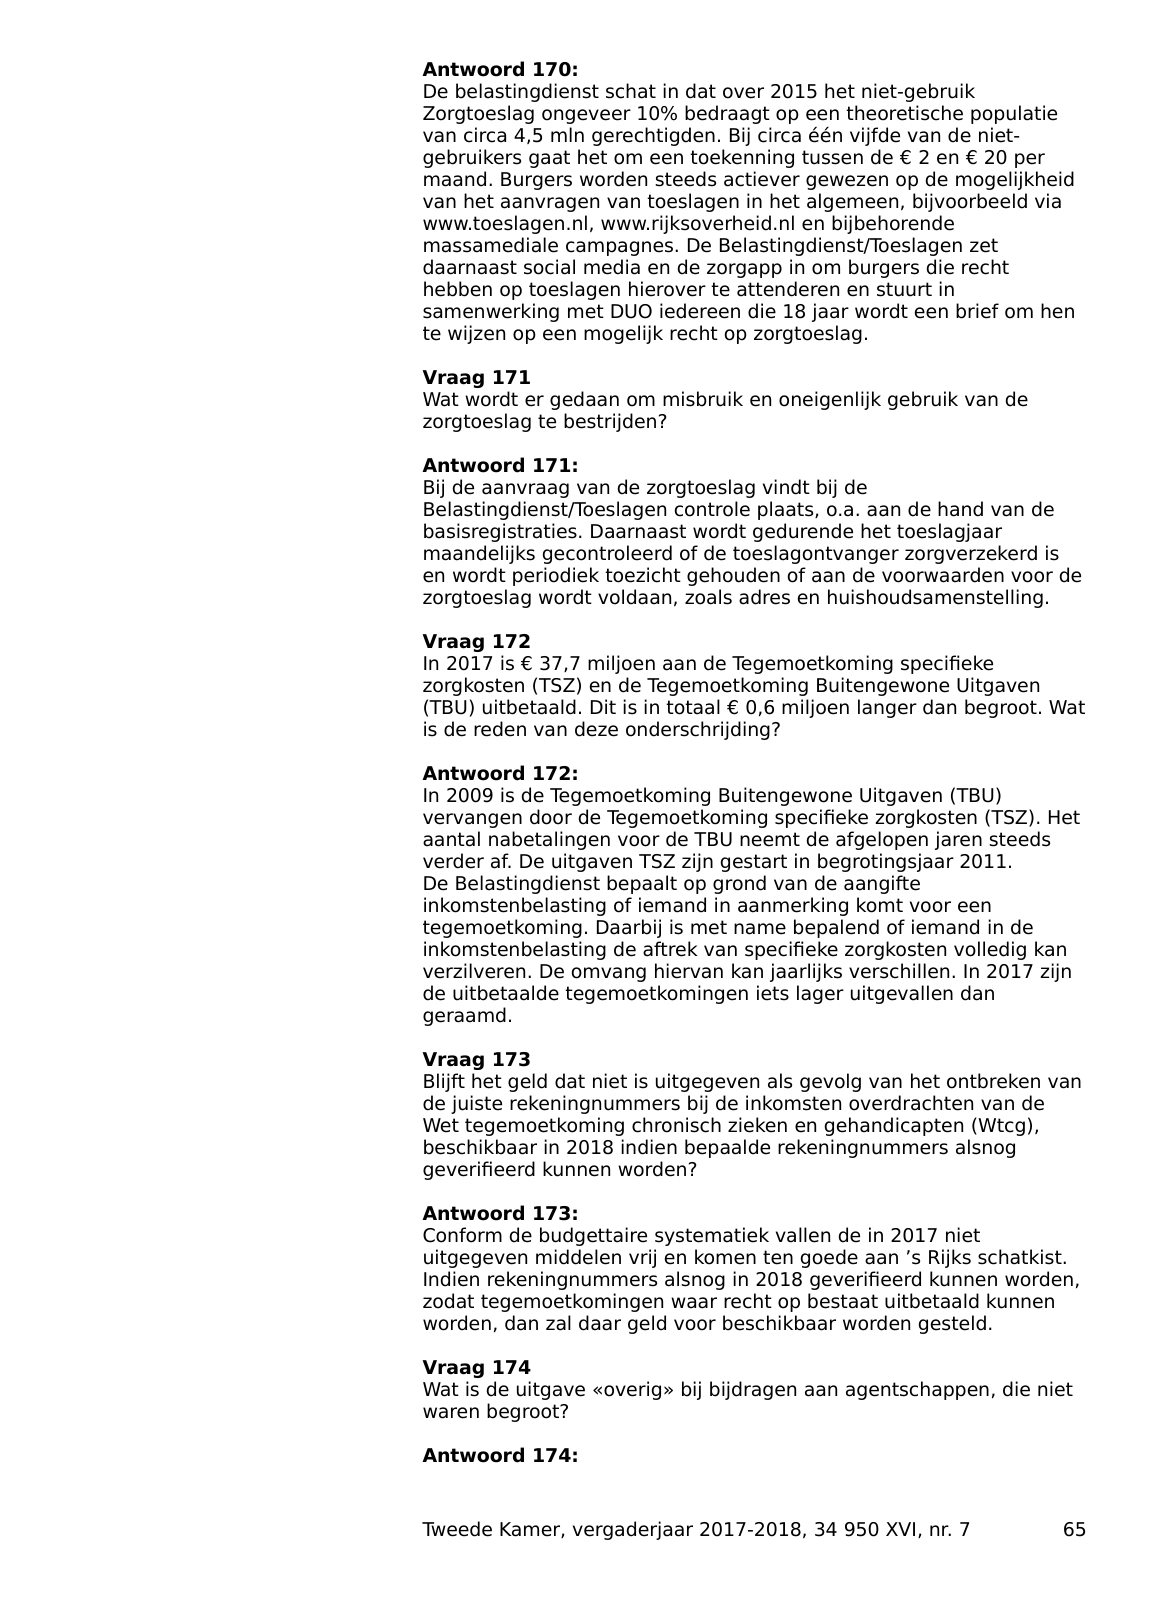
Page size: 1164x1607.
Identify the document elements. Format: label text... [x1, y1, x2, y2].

text Antwoord 173: [422, 1203, 1087, 1225]
text Wat wordt er gedaan om misbruik en oneigenlijk gebruik van de zorgtoeslag te bestrijden? [422, 389, 1087, 433]
text In 2009 is de Tegemoetkoming Buitengewone Uitgaven (TBU) vervangen door de Tegemoetkoming specifieke zorgkosten (TSZ). Het aantal nabetalingen voor de TBU neemt de afgelopen jaren steeds verder af. De uitgaven TSZ zijn gestart in begrotingsjaar 2011. [422, 785, 1087, 873]
text De Belastingdienst bepaalt op grond van de aangifte inkomstenbelasting of iemand in aanmerking komt voor een tegemoetkoming. Daarbij is met name bepalend of iemand in de inkomstenbelasting de aftrek van specifieke zorgkosten volledig kan verzilveren. De omvang hiervan kan jaarlijks verschillen. In 2017 zijn de uitbetaalde tegemoetkomingen iets lager uitgevallen dan geraamd. [422, 873, 1087, 1027]
text Vraag 173 [422, 1049, 1087, 1071]
text Antwoord 171: [422, 455, 1087, 477]
text Antwoord 170: [422, 59, 1087, 81]
text Antwoord 172: [422, 763, 1087, 785]
text Vraag 174 [422, 1357, 1087, 1379]
text De belastingdienst schat in dat over 2015 het niet-gebruik Zorgtoeslag ongeveer 10% bedraagt op een theoretische populatie van circa 4,5 mln gerechtigden. Bij circa één vijfde van de niet-gebruikers gaat het om een toekenning tussen de € 2 en € 20 per maand. Burgers worden steeds actiever gewezen op de mogelijkheid van het aanvragen van toeslagen in het algemeen, bijvoorbeeld via www.toeslagen.nl, www.rijksoverheid.nl en bijbehorende massamediale campagnes. De Belastingdienst/Toeslagen zet daarnaast social media en de zorgapp in om burgers die recht hebben op toeslagen hierover te attenderen en stuurt in samenwerking met DUO iedereen die 18 jaar wordt een brief om hen te wijzen op een mogelijk recht op zorgtoeslag. [422, 81, 1087, 345]
text Conform de budgettaire systematiek vallen de in 2017 niet uitgegeven middelen vrij en komen ten goede aan ’s Rijks schatkist. Indien rekeningnummers alsnog in 2018 geverifieerd kunnen worden, zodat tegemoetkomingen waar recht op bestaat uitbetaald kunnen worden, dan zal daar geld voor beschikbaar worden gesteld. [422, 1225, 1087, 1335]
text Antwoord 174: [422, 1445, 1087, 1467]
text Vraag 171 [422, 367, 1087, 389]
text In 2017 is € 37,7 miljoen aan de Tegemoetkoming specifieke zorgkosten (TSZ) en de Tegemoetkoming Buitengewone Uitgaven (TBU) uitbetaald. Dit is in totaal € 0,6 miljoen langer dan begroot. Wat is de reden van deze onderschrijding? [422, 653, 1087, 741]
text Blijft het geld dat niet is uitgegeven als gevolg van het ontbreken van de juiste rekeningnummers bij de inkomsten overdrachten van de Wet tegemoetkoming chronisch zieken en gehandicapten (Wtcg), beschikbaar in 2018 indien bepaalde rekeningnummers alsnog geverifieerd kunnen worden? [422, 1071, 1087, 1181]
text Bij de aanvraag van de zorgtoeslag vindt bij de Belastingdienst/Toeslagen controle plaats, o.a. aan de hand van de basisregistraties. Daarnaast wordt gedurende het toeslagjaar maandelijks gecontroleerd of de toeslagontvanger zorgverzekerd is en wordt periodiek toezicht gehouden of aan de voorwaarden voor de zorgtoeslag wordt voldaan, zoals adres en huishoudsamenstelling. [422, 477, 1087, 609]
text Wat is de uitgave «overig» bij bijdragen aan agentschappen, die niet waren begroot? [422, 1379, 1087, 1423]
text Vraag 172 [422, 631, 1087, 653]
